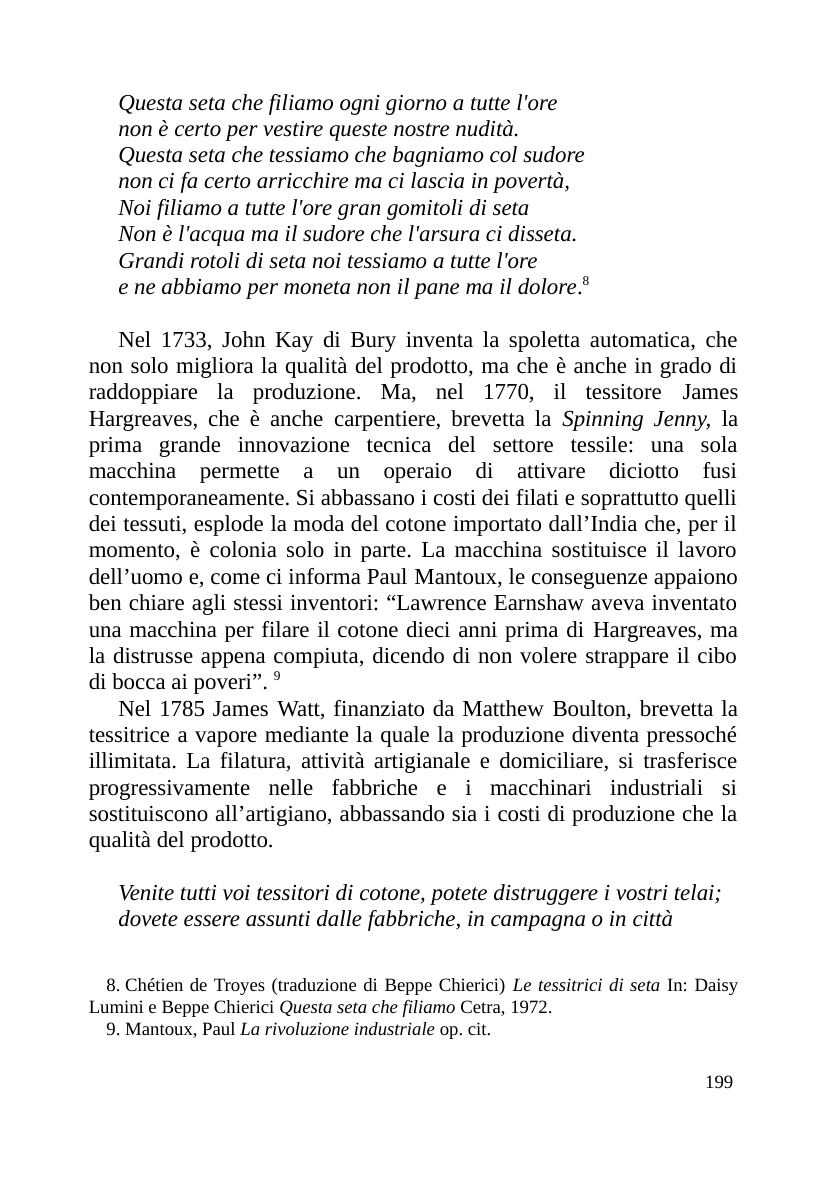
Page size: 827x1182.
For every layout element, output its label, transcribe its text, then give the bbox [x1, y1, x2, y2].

text non è certo per vestire queste nostre nudità. [88, 115, 738, 141]
text dovete essere assunti dalle fabbriche, in campagna o in città [118, 906, 738, 932]
text Grandi rotoli di seta noi tessiamo a tutte l'ore [88, 247, 738, 273]
text Noi filiamo a tutte l'ore gran gomitoli di seta [88, 194, 738, 220]
text Questa seta che filiamo ogni giorno a tutte l'ore [88, 88, 738, 115]
text Chétien de Troyes (traduzione di Beppe Chierici) Le tessitrici di seta In: Daisy Lumini e Beppe Chierici Questa seta che filiamo Cetra, 1972. [88, 974, 738, 1017]
text non ci fa certo arricchire ma ci lascia in povertà, [88, 168, 738, 194]
text Nel 1733, John Kay di Bury inventa la spoletta automatica, che non solo migliora la qualità del prodotto, ma che è anche in grado di raddoppiare la produzione. Ma, nel 1770, il tessitore James Hargreaves, che è anche carpentiere, brevetta la Spinning Jenny, la prima grande innovazione tecnica del settore tessile: una sola macchina permette a un operaio di attivare diciotto fusi contemporaneamente. Si abbassano i costi dei filati e soprattutto quelli dei tessuti, esplode la moda del cotone importato dall’India che, per il momento, è colonia solo in parte. La macchina sostituisce il lavoro dell’uomo e, come ci informa Paul Mantoux, le conseguenze appaiono ben chiare agli stessi inventori: “Lawrence Earnshaw aveva inventato una macchina per filare il cotone dieci anni prima di Hargreaves, ma la distrusse appena compiuta, dicendo di non volere strappare il cibo di bocca ai poveri”. [88, 326, 738, 695]
text Non è l'acqua ma il sudore che l'arsura ci disseta. [88, 220, 738, 247]
text Mantoux, Paul La rivoluzione industriale op. cit. [88, 1017, 738, 1039]
text Nel 1785 James Watt, finanziato da Matthew Boulton, brevetta la tessitrice a vapore mediante la quale la produzione diventa pressoché illimitata. La filatura, attività artigianale e domiciliare, si trasferisce progressivamente nelle fabbriche e i macchinari industriali si sostituiscono all’artigiano, abbassando sia i costi di produzione che la qualità del prodotto. [88, 695, 738, 853]
text Questa seta che tessiamo che bagniamo col sudore [88, 141, 738, 168]
text e ne abbiamo per moneta non il pane ma il dolore. [88, 273, 738, 299]
text Venite tutti voi tessitori di cotone, potete distruggere i vostri telai; [118, 879, 738, 906]
